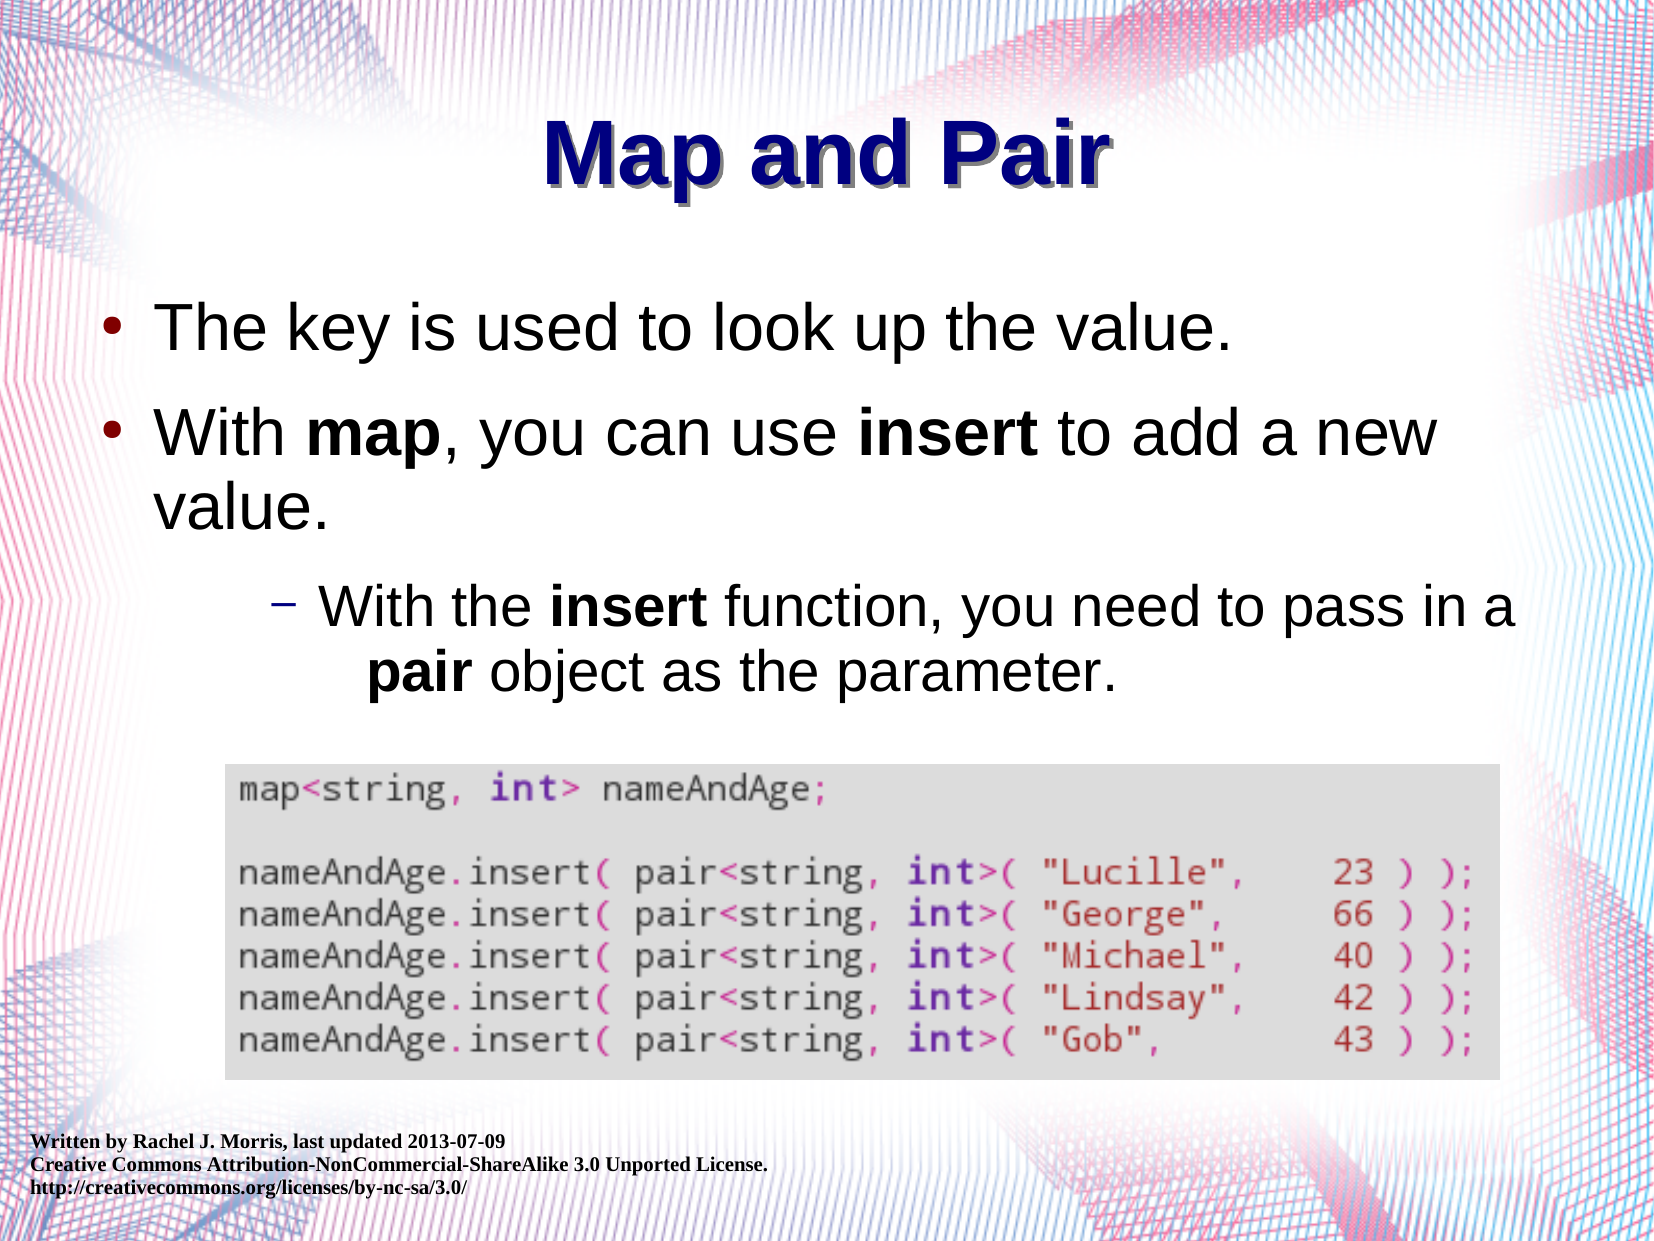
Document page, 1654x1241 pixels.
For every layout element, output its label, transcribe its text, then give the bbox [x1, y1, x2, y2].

list The key is used to look up the value. With map, you can use insert to add a new value. With the insert function, you need to pass in a pair object as the parameter. [82, 290, 1571, 721]
picture [0, 0, 1654, 1241]
title Map and Pair [82, 49, 1571, 257]
